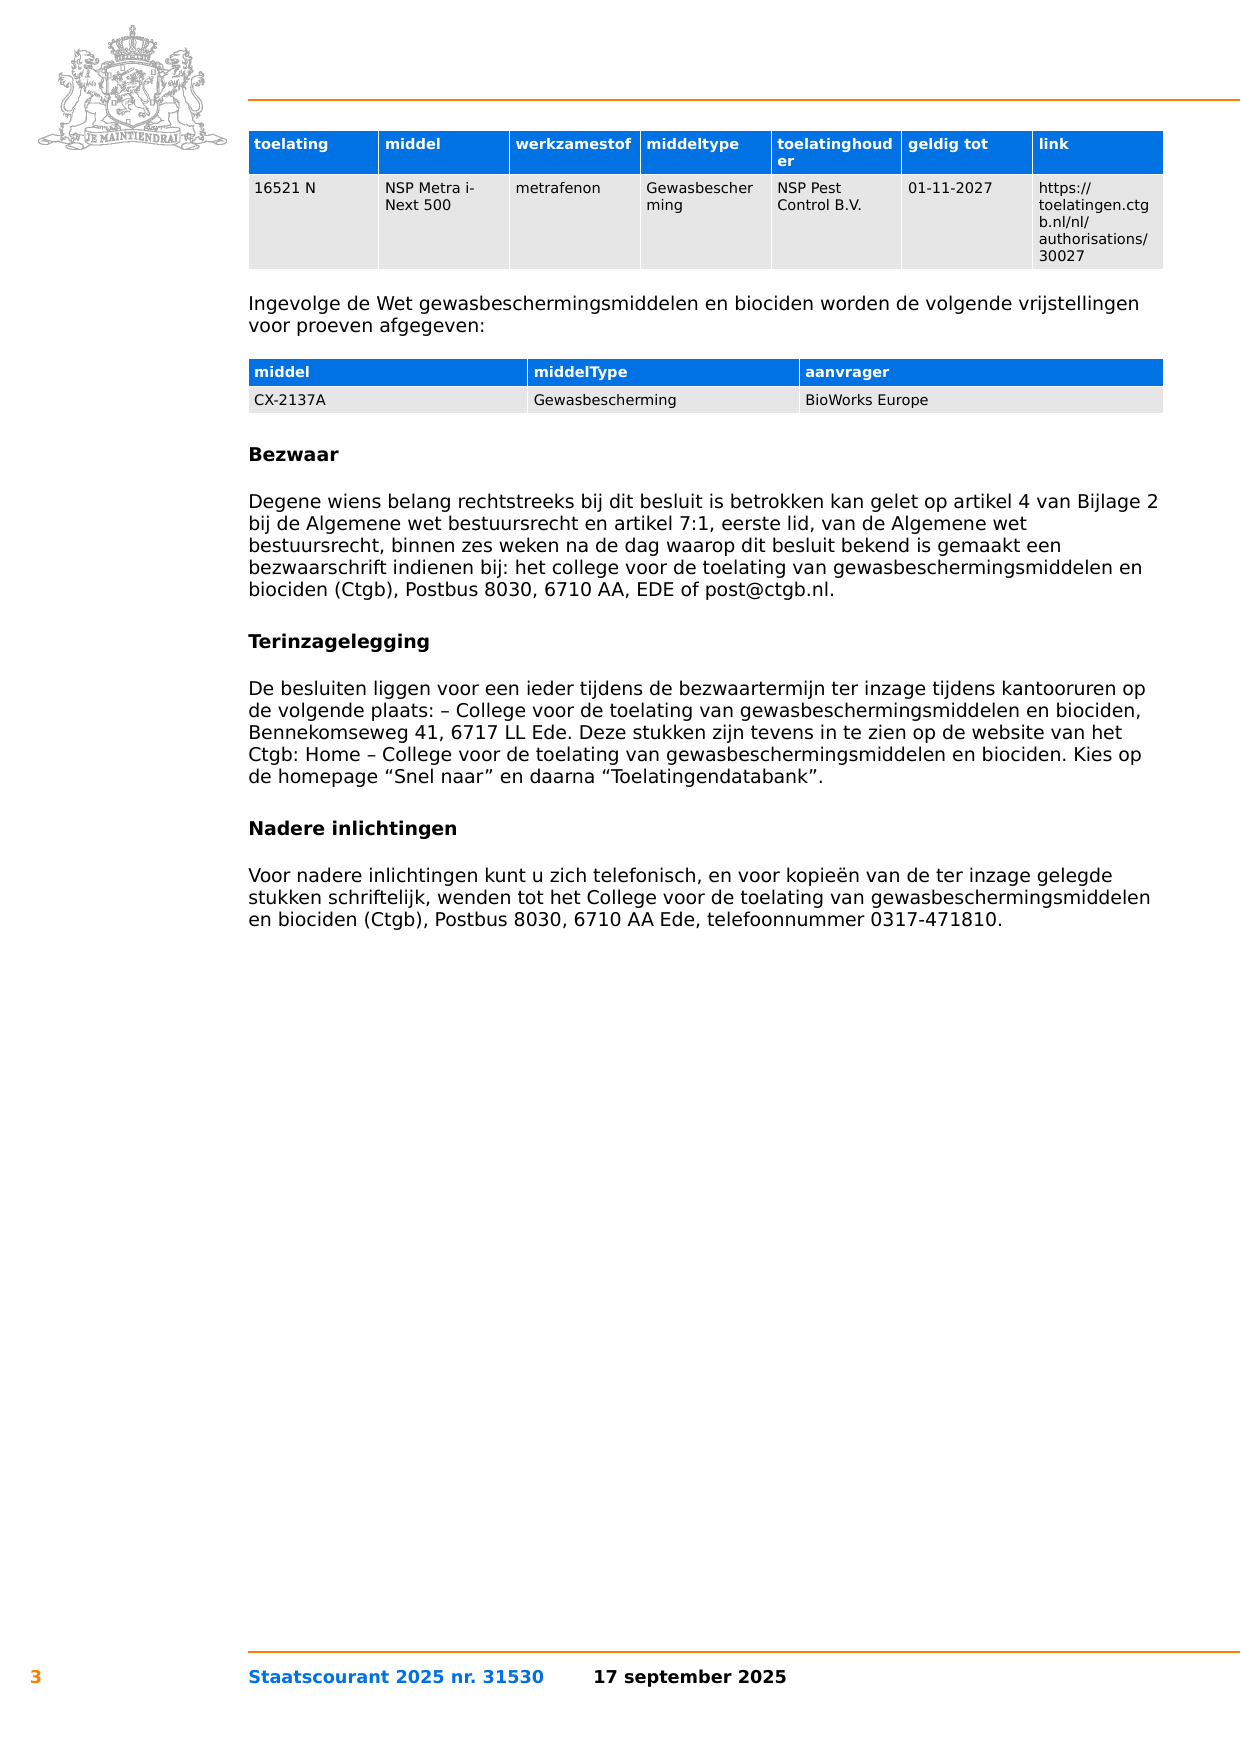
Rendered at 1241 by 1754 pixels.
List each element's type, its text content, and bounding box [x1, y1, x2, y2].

table_cell Gewasbescherming [641, 175, 771, 269]
table_cell NSP Pest Control B.V. [772, 175, 901, 269]
table_cell CX-2137A [249, 387, 527, 413]
text Voor nadere inlichtingen kunt u zich telefonisch, en voor kopieën van de ter inzage gelegde stukken schriftelijk, wenden tot het College voor de toelating van gewasbeschermingsmiddelen en biociden (Ctgb), Postbus 8030, 6710 AA Ede, telefoonnummer 0317-471810. [248, 865, 1163, 931]
table_cell NSP Metra i-Next 500 [379, 175, 509, 269]
table_header werkzamestof [510, 131, 640, 174]
table_header middelType [528, 359, 799, 386]
subtitle Bezwaar [248, 444, 1163, 466]
text Degene wiens belang rechtstreeks bij dit besluit is betrokken kan gelet op artikel 4 van Bijlage 2 bij de Algemene wet bestuursrecht en artikel 7:1, eerste lid, van de Algemene wet bestuursrecht, binnen zes weken na de dag waarop dit besluit bekend is gemaakt een bezwaarschrift indienen bij: het college voor de toelating van gewasbeschermingsmiddelen en biociden (Ctgb), Postbus 8030, 6710 AA, EDE of post@ctgb.nl. [248, 491, 1163, 601]
table_header toelating [249, 131, 378, 174]
table_cell 01-11-2027 [902, 175, 1032, 269]
picture [38, 25, 227, 150]
table_header middeltype [641, 131, 771, 174]
table_header link [1033, 131, 1163, 174]
table_header aanvrager [800, 359, 1163, 386]
subtitle Nadere inlichtingen [248, 818, 1163, 840]
text Ingevolge de Wet gewasbeschermingsmiddelen en biociden worden de volgende vrijstellingen voor proeven afgegeven: [248, 292, 1163, 336]
subtitle Terinzagelegging [248, 631, 1163, 653]
table_cell 16521 N [249, 175, 378, 269]
table_header toelatinghouder [772, 131, 901, 174]
table_cell metrafenon [510, 175, 640, 269]
table_cell https://toelatingen.ctgb.nl/nl/authorisations/30027 [1033, 175, 1163, 269]
table_header geldig tot [902, 131, 1032, 174]
table_header middel [379, 131, 509, 174]
table_header middel [249, 359, 527, 386]
table_cell Gewasbescherming [528, 387, 799, 413]
text De besluiten liggen voor een ieder tijdens de bezwaartermijn ter inzage tijdens kantooruren op de volgende plaats: – College voor de toelating van gewasbeschermingsmiddelen en biociden, Bennekomseweg 41, 6717 LL Ede. Deze stukken zijn tevens in te zien op de website van het Ctgb: Home – College voor de toelating van gewasbeschermingsmiddelen en biociden. Kies op de homepage “Snel naar” en daarna “Toelatingendatabank”. [248, 678, 1163, 788]
table_cell BioWorks Europe [800, 387, 1163, 413]
